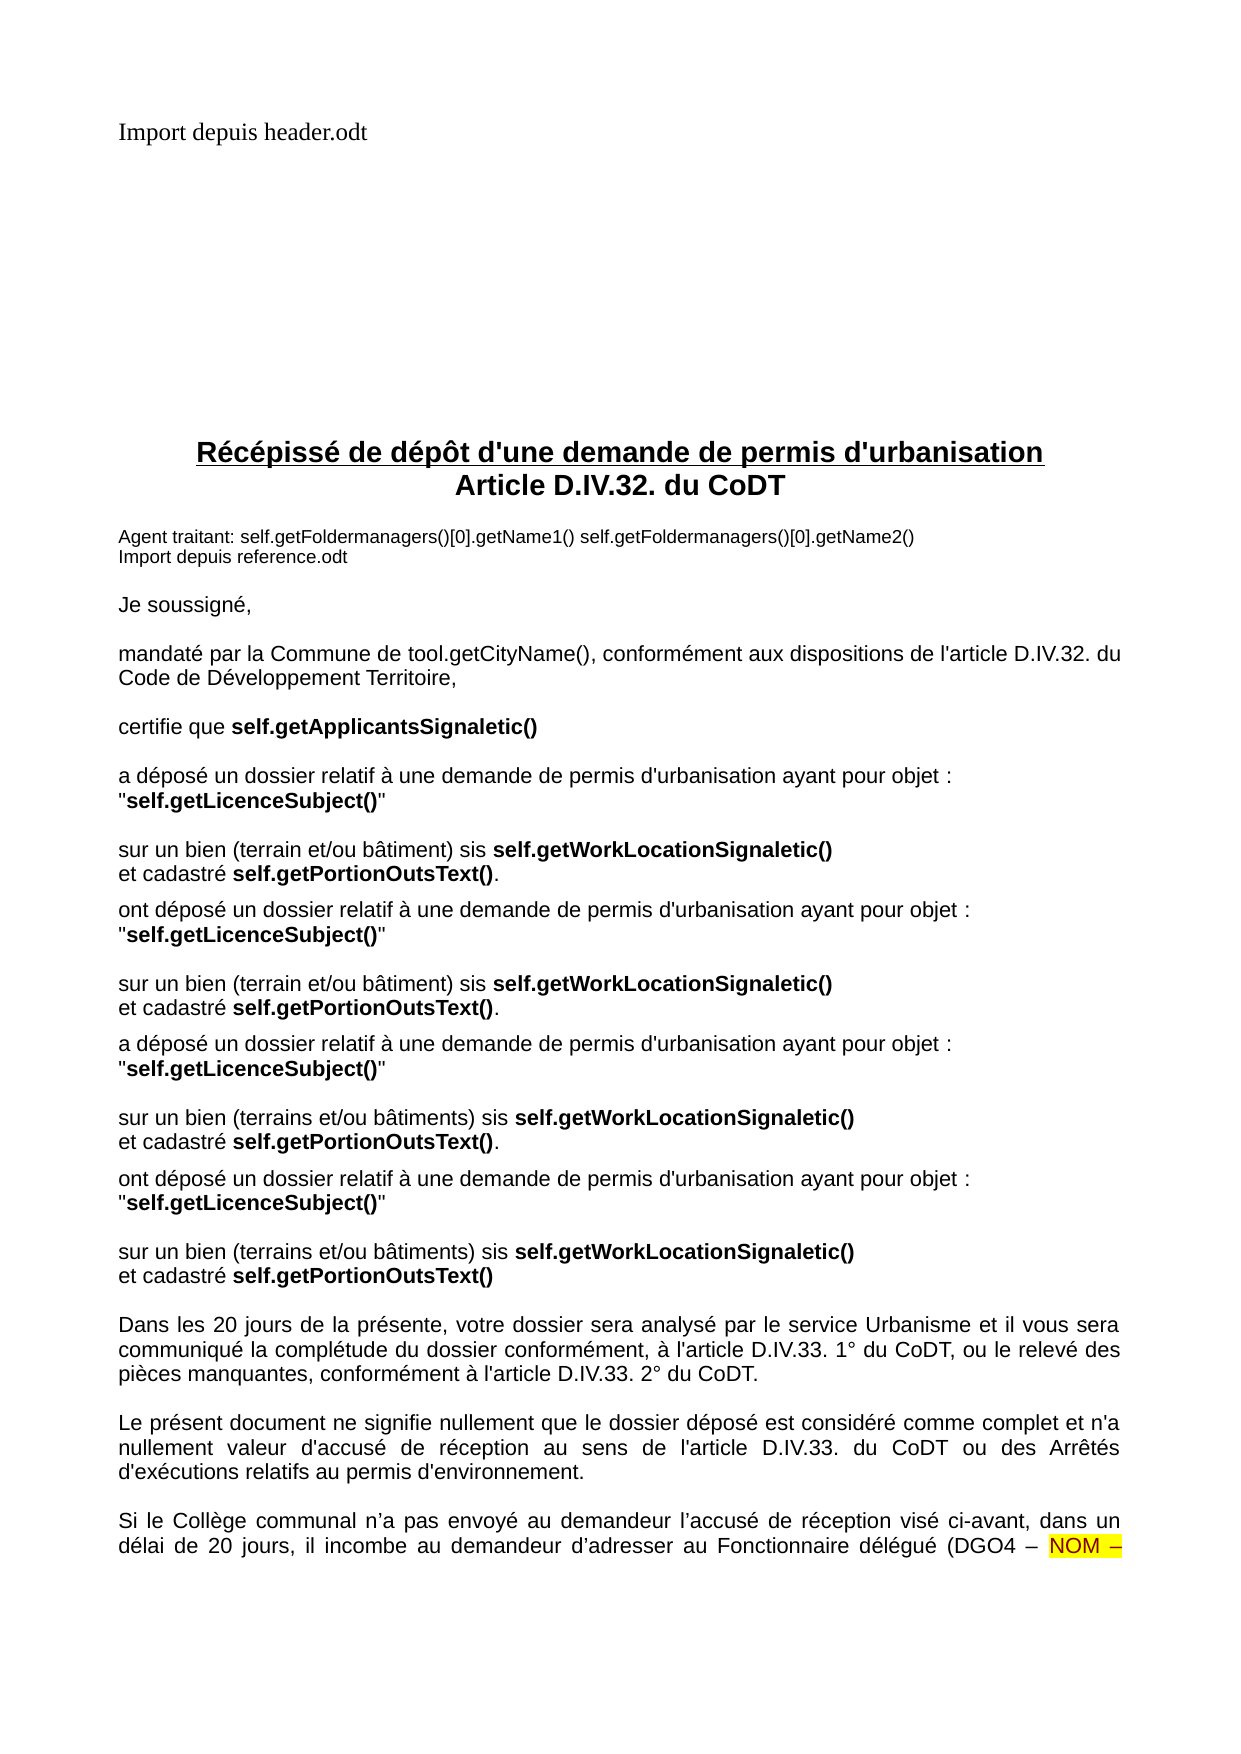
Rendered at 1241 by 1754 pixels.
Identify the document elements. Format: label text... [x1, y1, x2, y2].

text Agent traitant: self.getFoldermanagers()[0].getName1() self.getFoldermanagers()[0].getName2() [118, 526, 1122, 547]
text certifie que self.getApplicantsSignaletic() [118, 715, 1122, 739]
text mandaté par la Commune de tool.getCityName(), conformément aux dispositions de l'article D.IV.32. du Code de Développement Territoire, [118, 641, 1122, 690]
title Article D.IV.32. du CoDT [118, 469, 1122, 502]
text Import depuis header.odt [118, 118, 539, 146]
text Le présent document ne signifie nullement que le dossier déposé est considéré comme complet et n'a nullement valeur d'accusé de réception au sens de l'article D.IV.33. du CoDT ou des Arrêtés d'exécutions relatifs au permis d'environnement. [118, 1411, 1122, 1484]
text a déposé un dossier relatif à une demande de permis d'urbanisation ayant pour objet : "self.getLicenceSubject()" sur un bien (terrains et/ou bâtiments) sis self.getWorkLocationSignaletic() et cadastré self.getPortionOutsText(). [118, 1032, 1122, 1154]
text a déposé un dossier relatif à une demande de permis d'urbanisation ayant pour objet : "self.getLicenceSubject()" sur un bien (terrain et/ou bâtiment) sis self.getWorkLocationSignaletic() et cadastré self.getPortionOutsText(). [118, 764, 1122, 886]
text Si le Collège communal n’a pas envoyé au demandeur l’accusé de réception visé ci-avant, dans un délai de 20 jours, il incombe au demandeur d’adresser au Fonctionnaire délégué (DGO4 – NOM – [118, 1509, 1122, 1558]
text Dans les 20 jours de la présente, votre dossier sera analysé par le service Urbanisme et il vous sera communiqué la complétude du dossier conformément, à l'article D.IV.33. 1° du CoDT, ou le relevé des pièces manquantes, conformément à l'article D.IV.33. 2° du CoDT. [118, 1313, 1122, 1387]
title Récépissé de dépôt d'une demande de permis d'urbanisation [118, 436, 1122, 469]
text ont déposé un dossier relatif à une demande de permis d'urbanisation ayant pour objet : "self.getLicenceSubject()" sur un bien (terrain et/ou bâtiment) sis self.getWorkLocationSignaletic() et cadastré self.getPortionOutsText(). [118, 898, 1122, 1020]
text Je soussigné, [118, 592, 1122, 617]
text Import depuis reference.odt [118, 547, 1122, 568]
text ont déposé un dossier relatif à une demande de permis d'urbanisation ayant pour objet : "self.getLicenceSubject()" sur un bien (terrains et/ou bâtiments) sis self.getWorkLocationSignaletic() et cadastré self.getPortionOutsText() [118, 1166, 1122, 1289]
